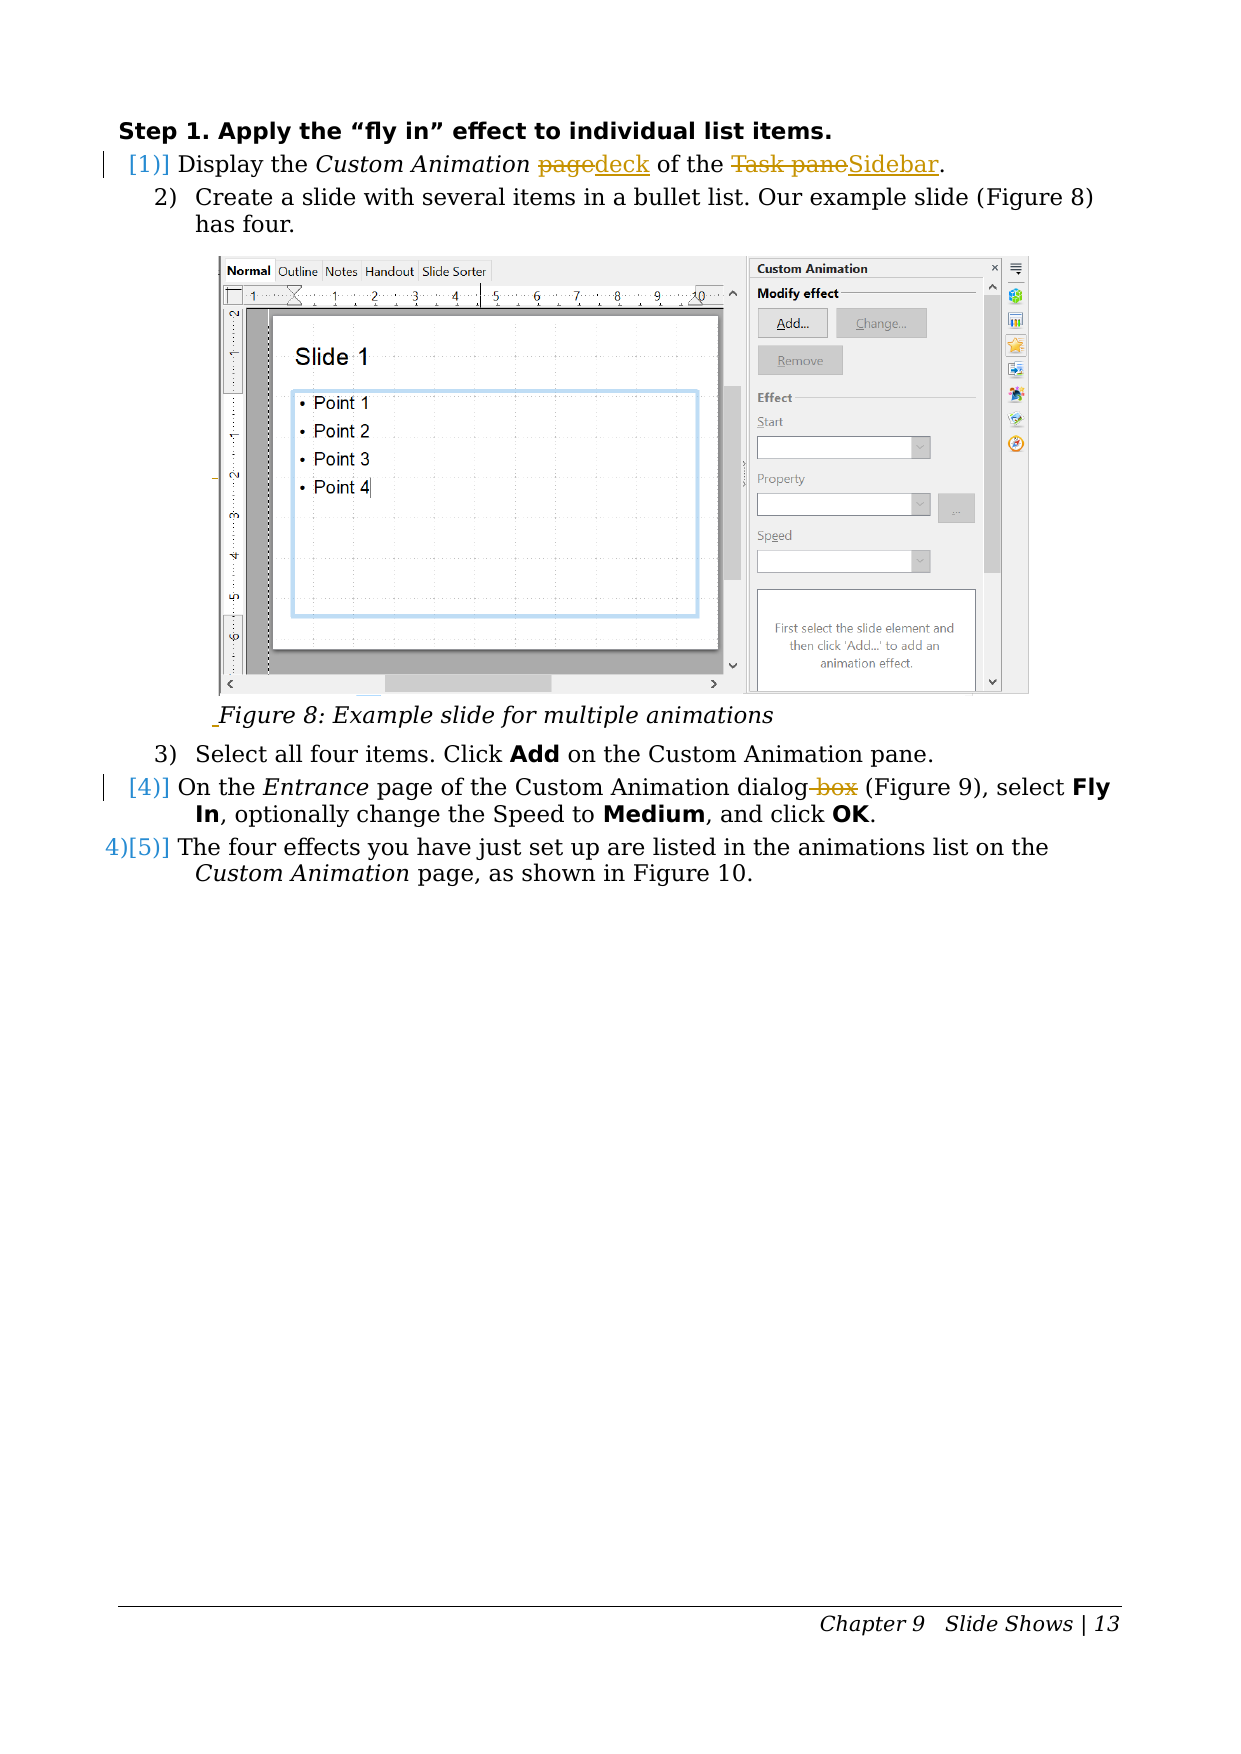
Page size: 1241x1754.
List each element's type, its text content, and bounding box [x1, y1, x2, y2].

picture [218, 256, 1029, 696]
text Figure 8: Example slide for multiple animations [211, 702, 1029, 729]
list The four effects you have just set up are listed in the animations list on the Custom Animation page, as shown in Figure 10. [177, 834, 1122, 887]
list Step 1. Apply the “fly in” effect to individual list items. [118, 118, 1122, 145]
list On the Entrance page of the Custom Animation dialog (Figure 9), select Fly In, optionally change the Speed to Medium, and click OK. [177, 774, 1122, 828]
list Display the Custom Animation deck of the Sidebar. [177, 151, 1122, 178]
list Select all four items. Click Add on the Custom Animation pane. [177, 741, 1122, 768]
list Create a slide with several items in a bullet list. Our example slide ( Figure 8) has four. [177, 184, 1122, 237]
